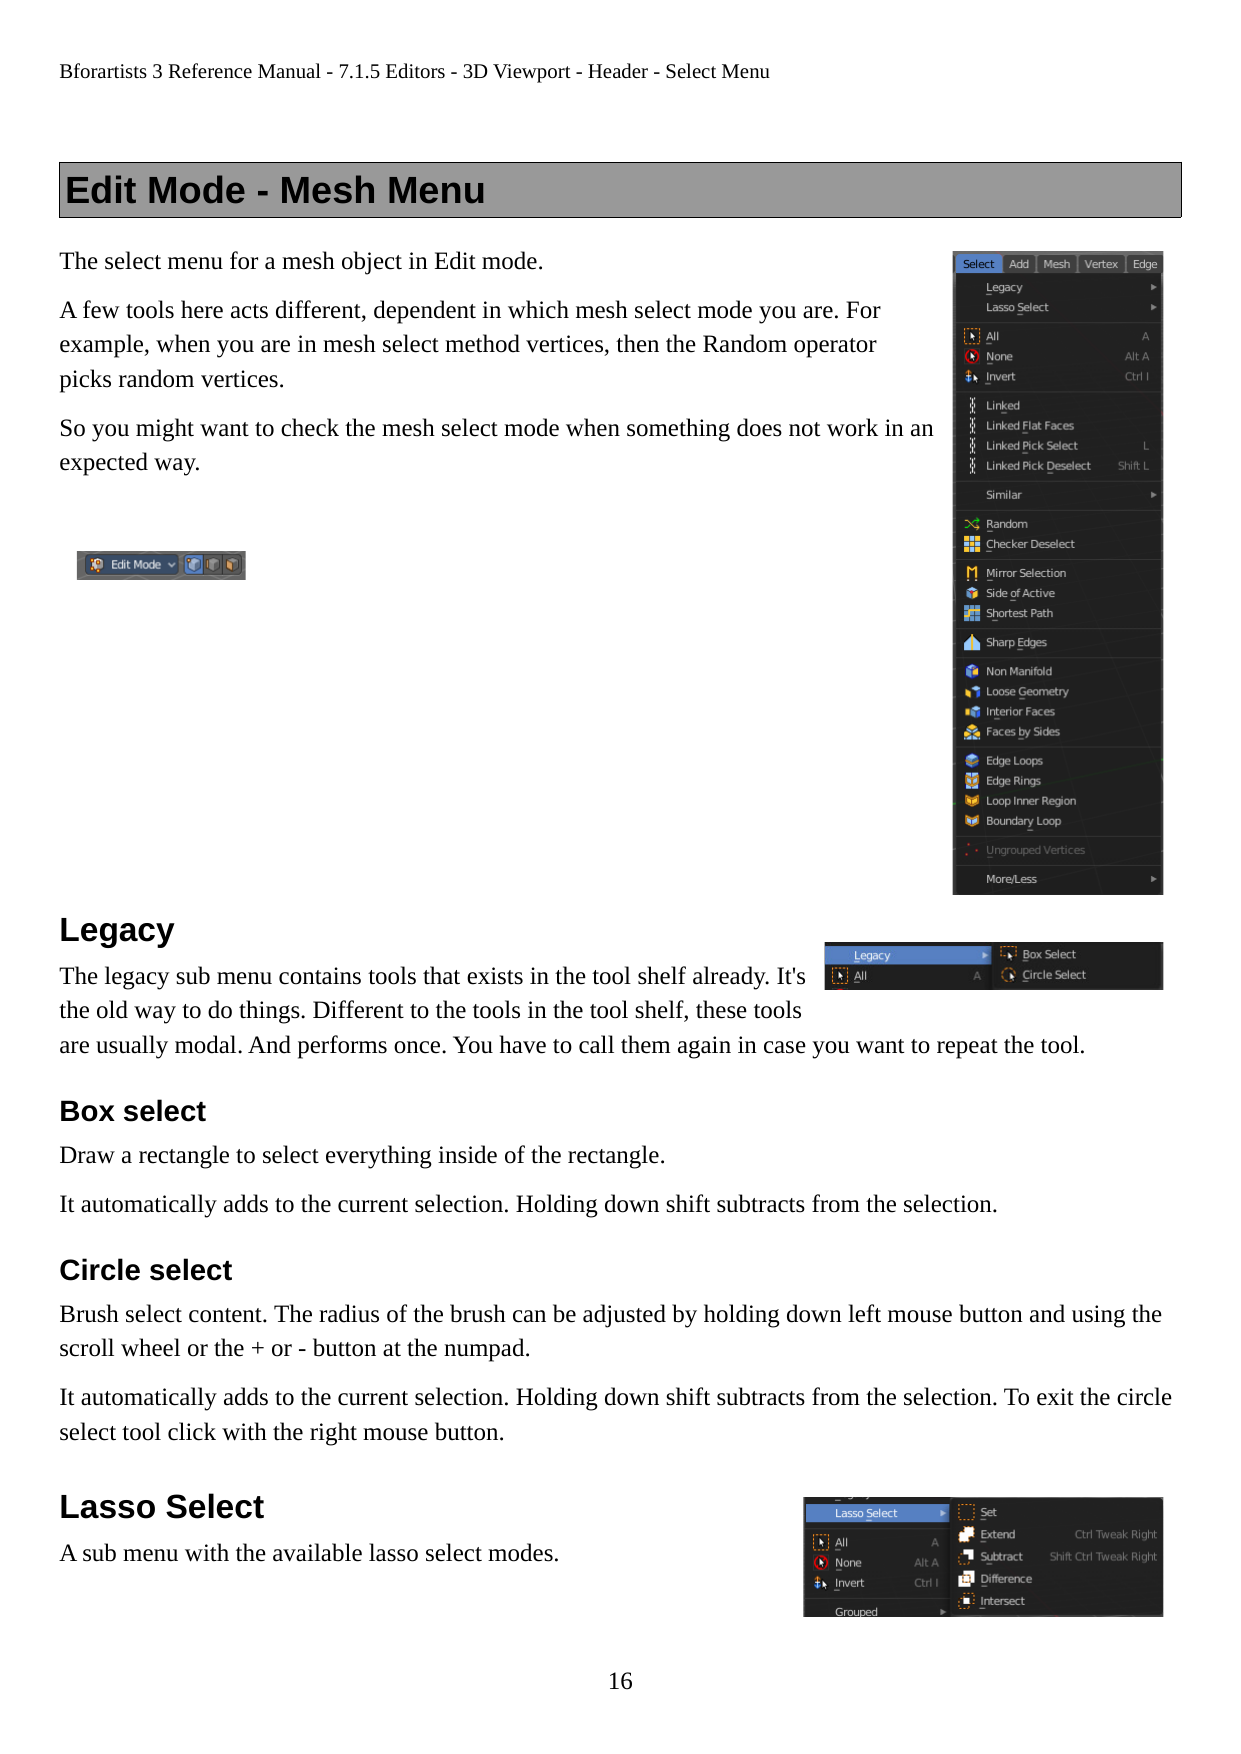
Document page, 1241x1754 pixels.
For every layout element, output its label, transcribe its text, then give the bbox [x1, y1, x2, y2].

text A sub menu with the available lasso select modes. [59, 1538, 803, 1566]
text It automatically adds to the current selection. Holding down shift subtracts from the selection. [59, 1189, 1181, 1217]
text The select menu for a mesh object in Edit mode. [59, 246, 1181, 274]
text It automatically adds to the current selection. Holding down shift subtracts from the selection. To exit the circle select tool click with the right mouse button. [59, 1382, 1181, 1445]
picture [824, 942, 1164, 990]
table_header Edit Mode - Mesh Menu [60, 163, 1181, 217]
text Brush select content. The radius of the brush can be adjusted by holding down left mouse button and using the scroll wheel or the + or - button at the numpad. [59, 1299, 1181, 1362]
picture [952, 251, 1164, 895]
subtitle Circle select [59, 1252, 1181, 1286]
picture [803, 1497, 1164, 1617]
subtitle Lasso Select [59, 1487, 1181, 1525]
picture [76, 551, 246, 580]
subtitle Legacy [59, 910, 1181, 948]
text A few tools here acts different, dependent in which mesh select mode you are. For example, when you are in mesh select method vertices, then the Random operator picks random vertices. [59, 295, 952, 392]
text So you might want to check the mesh select mode when something does not work in an expected way. [59, 413, 952, 476]
text Draw a rectangle to select everything inside of the rectangle. [59, 1140, 1181, 1168]
text The legacy sub menu contains tools that exists in the tool shelf already. It's the old way to do things. Different to the tools in the tool shelf, these tools are usually modal. And performs once. You have to call them again in case you want to repeat the tool. [59, 961, 1181, 1058]
subtitle Box select [59, 1093, 1181, 1127]
